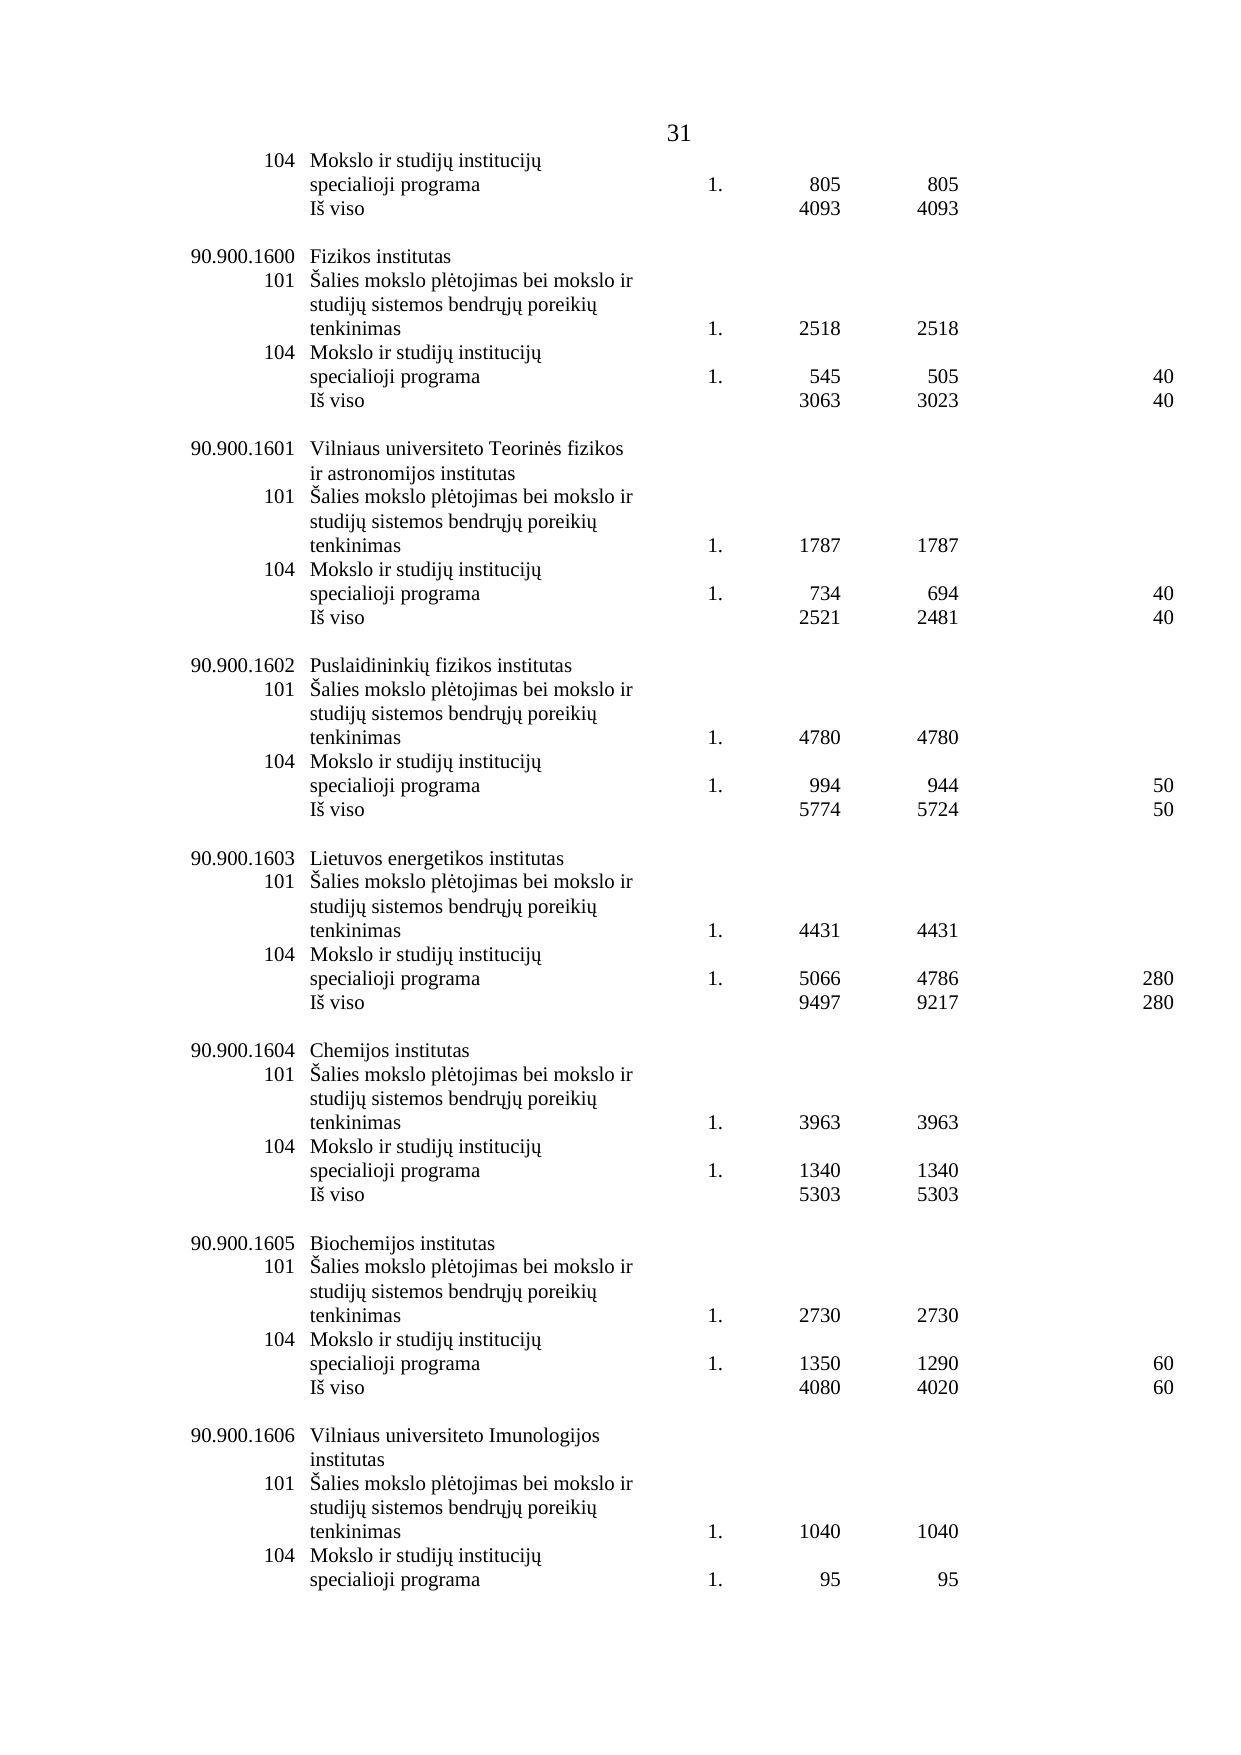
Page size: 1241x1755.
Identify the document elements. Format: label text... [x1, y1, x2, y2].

table_cell [966, 292, 1084, 316]
table_cell tenkinimas [302, 316, 666, 340]
table_cell 1. [666, 725, 764, 749]
table_cell 40 [1084, 388, 1181, 412]
table_cell [848, 436, 966, 460]
table_cell [966, 316, 1084, 340]
table_cell [666, 1062, 764, 1086]
table_cell [1084, 1230, 1181, 1254]
table_cell [966, 557, 1084, 581]
table_cell 95 [764, 1567, 848, 1591]
table_cell Iš viso [302, 1182, 666, 1206]
table_cell [764, 1423, 848, 1447]
table_cell [666, 749, 764, 773]
table_cell [1084, 1038, 1181, 1062]
table_cell [764, 436, 848, 460]
table_cell [848, 1423, 966, 1447]
table_cell [666, 1182, 764, 1206]
table_cell [848, 870, 966, 893]
table_cell 4093 [848, 196, 966, 220]
table_cell [848, 821, 966, 845]
table_cell 101 [177, 1062, 302, 1086]
table_cell [1084, 220, 1181, 244]
table_cell [666, 1543, 764, 1567]
table_cell 1. [666, 172, 764, 196]
table_cell [1084, 1110, 1181, 1134]
table_cell [666, 485, 764, 508]
table_cell [966, 268, 1084, 292]
table_cell 90.900.1605 [177, 1230, 302, 1254]
table_cell 104 [177, 1327, 302, 1351]
table_cell [966, 605, 1084, 629]
table_cell Šalies mokslo plėtojimas bei mokslo ir [302, 268, 666, 292]
table_cell [966, 581, 1084, 605]
table_cell [1084, 845, 1181, 869]
table_cell [666, 1206, 764, 1230]
table_cell [966, 533, 1084, 557]
table_cell [764, 653, 848, 677]
table_cell 95 [848, 1567, 966, 1591]
table_cell [764, 1543, 848, 1567]
table_cell 3063 [764, 388, 848, 412]
table_cell [1084, 1182, 1181, 1206]
table_cell [966, 1327, 1084, 1351]
table_cell [666, 1086, 764, 1110]
table_cell 4780 [848, 725, 966, 749]
table_cell Šalies mokslo plėtojimas bei mokslo ir [302, 485, 666, 508]
table_cell 1290 [848, 1351, 966, 1375]
table_cell [966, 821, 1084, 845]
table_cell [966, 1062, 1084, 1086]
table_cell 1. [666, 1303, 764, 1327]
table_cell [177, 172, 302, 196]
table_cell [1084, 894, 1181, 918]
table_cell Mokslo ir studijų institucijų [302, 557, 666, 581]
table_cell [966, 340, 1084, 364]
table_cell [764, 629, 848, 653]
table_cell [848, 1206, 966, 1230]
table_cell 40 [1084, 605, 1181, 629]
table_cell Mokslo ir studijų institucijų [302, 148, 666, 172]
table_cell [666, 1279, 764, 1303]
table_cell [666, 220, 764, 244]
table_cell [1084, 1279, 1181, 1303]
table_cell [764, 1014, 848, 1038]
table_cell [966, 1399, 1084, 1423]
table_cell 1. [666, 1110, 764, 1134]
table_cell [966, 460, 1084, 484]
table_cell [177, 533, 302, 557]
table_cell [764, 1471, 848, 1495]
table_cell specialioji programa [302, 581, 666, 605]
table_cell 1. [666, 316, 764, 340]
table_cell [666, 1134, 764, 1158]
table_cell [302, 629, 666, 653]
table_cell [848, 942, 966, 966]
table_cell 1787 [764, 533, 848, 557]
table_cell [966, 1471, 1084, 1495]
table_cell [666, 701, 764, 725]
table_cell studijų sistemos bendrųjų poreikių [302, 1279, 666, 1303]
table_cell Šalies mokslo plėtojimas bei mokslo ir [302, 677, 666, 701]
table_cell [177, 701, 302, 725]
table_cell [1084, 629, 1181, 653]
table_cell [848, 509, 966, 533]
table_cell [848, 1086, 966, 1110]
table_cell [1084, 1206, 1181, 1230]
table_cell 280 [1084, 990, 1181, 1014]
table_cell ir astronomijos institutas [302, 460, 666, 484]
table_cell [666, 244, 764, 268]
table_cell [848, 412, 966, 436]
table_cell 5303 [848, 1182, 966, 1206]
table_cell [848, 485, 966, 508]
table_cell [666, 870, 764, 893]
table_cell [666, 1399, 764, 1423]
table_cell [966, 1014, 1084, 1038]
table_cell [848, 1543, 966, 1567]
table_cell tenkinimas [302, 918, 666, 942]
table_cell [1084, 749, 1181, 773]
table_cell [1084, 1158, 1181, 1182]
table_cell [1084, 316, 1181, 340]
table_cell studijų sistemos bendrųjų poreikių [302, 1495, 666, 1519]
table_cell [177, 460, 302, 484]
table_cell [764, 340, 848, 364]
table_cell [302, 821, 666, 845]
table_cell [302, 1014, 666, 1038]
table_cell Lietuvos energetikos institutas [302, 845, 666, 869]
table_cell [1084, 1255, 1181, 1278]
table_cell [764, 1255, 848, 1278]
table_cell [966, 1158, 1084, 1182]
table_cell 90.900.1606 [177, 1423, 302, 1447]
table_cell tenkinimas [302, 1303, 666, 1327]
table_cell Iš viso [302, 797, 666, 821]
table_cell [848, 1471, 966, 1495]
table_cell [177, 412, 302, 436]
table_cell [177, 1086, 302, 1110]
table_cell [1084, 1447, 1181, 1471]
table_cell 1350 [764, 1351, 848, 1375]
table_cell [1084, 821, 1181, 845]
table_cell [848, 148, 966, 172]
table_cell [177, 1182, 302, 1206]
table_cell 505 [848, 364, 966, 388]
table_cell [848, 292, 966, 316]
table_cell [966, 870, 1084, 893]
table_cell [966, 436, 1084, 460]
table_cell [764, 148, 848, 172]
table_cell [966, 1567, 1084, 1591]
table_cell [966, 629, 1084, 653]
table_cell [764, 1399, 848, 1423]
table_cell [1084, 1086, 1181, 1110]
table_cell [177, 1014, 302, 1038]
table_cell [966, 485, 1084, 508]
table_cell 9217 [848, 990, 966, 1014]
table_cell [764, 1206, 848, 1230]
table_cell 4431 [764, 918, 848, 942]
table_cell 101 [177, 870, 302, 893]
table_cell 40 [1084, 581, 1181, 605]
table_cell Šalies mokslo plėtojimas bei mokslo ir [302, 1471, 666, 1495]
table_cell [177, 821, 302, 845]
table_cell [764, 821, 848, 845]
table_cell 1. [666, 581, 764, 605]
table_cell [302, 412, 666, 436]
table_cell [848, 653, 966, 677]
table_cell [1084, 533, 1181, 557]
table_cell [764, 894, 848, 918]
table_cell specialioji programa [302, 966, 666, 990]
table_cell [966, 509, 1084, 533]
table_cell [848, 268, 966, 292]
table_cell [177, 1567, 302, 1591]
table_cell 280 [1084, 966, 1181, 990]
table_cell Šalies mokslo plėtojimas bei mokslo ir [302, 1255, 666, 1278]
table_cell [764, 1134, 848, 1158]
table_cell [666, 990, 764, 1014]
table_cell [966, 244, 1084, 268]
table_cell 1040 [764, 1519, 848, 1543]
table_cell [666, 196, 764, 220]
table_cell 2521 [764, 605, 848, 629]
table_cell [1084, 1399, 1181, 1423]
table_cell [966, 1303, 1084, 1327]
table_cell Iš viso [302, 1375, 666, 1399]
table_cell 1340 [848, 1158, 966, 1182]
table_cell 104 [177, 148, 302, 172]
table_cell [177, 509, 302, 533]
table_cell [177, 1303, 302, 1327]
table_cell [666, 1327, 764, 1351]
table_cell [966, 1134, 1084, 1158]
table_cell [848, 460, 966, 484]
table_cell [177, 966, 302, 990]
table_cell [177, 1110, 302, 1134]
table_cell [177, 581, 302, 605]
table_cell [966, 1086, 1084, 1110]
table_cell [966, 1230, 1084, 1254]
table_cell 90.900.1600 [177, 244, 302, 268]
table_cell [1084, 244, 1181, 268]
table_cell Vilniaus universiteto Teorinės fizikos [302, 436, 666, 460]
table_cell [666, 1038, 764, 1062]
table_cell [764, 870, 848, 893]
table_cell [966, 918, 1084, 942]
table_cell 4020 [848, 1375, 966, 1399]
table_cell [177, 773, 302, 797]
table_cell [1084, 196, 1181, 220]
table_cell 1. [666, 364, 764, 388]
table_cell [1084, 557, 1181, 581]
table_cell [764, 509, 848, 533]
table_cell 90.900.1604 [177, 1038, 302, 1062]
table_cell [966, 773, 1084, 797]
table_cell [848, 749, 966, 773]
table_cell [966, 1423, 1084, 1447]
table_cell [764, 412, 848, 436]
table_cell [848, 629, 966, 653]
table_cell 40 [1084, 364, 1181, 388]
table_cell [764, 942, 848, 966]
table_cell [966, 1351, 1084, 1375]
table_cell [666, 797, 764, 821]
table_cell 9497 [764, 990, 848, 1014]
table_cell [302, 1206, 666, 1230]
table_cell [966, 1182, 1084, 1206]
table_cell 1. [666, 1351, 764, 1375]
table_cell Mokslo ir studijų institucijų [302, 340, 666, 364]
table_cell tenkinimas [302, 533, 666, 557]
table_cell [666, 1495, 764, 1519]
table_cell [177, 1279, 302, 1303]
table_cell [848, 1134, 966, 1158]
table_cell [666, 1471, 764, 1495]
table_cell studijų sistemos bendrųjų poreikių [302, 1086, 666, 1110]
table_cell [666, 1375, 764, 1399]
table_cell [966, 1447, 1084, 1471]
table_cell [764, 1230, 848, 1254]
table_cell [1084, 942, 1181, 966]
table_cell 2730 [764, 1303, 848, 1327]
table_cell [666, 509, 764, 533]
table_cell [764, 220, 848, 244]
table_cell [1084, 1303, 1181, 1327]
table_cell [848, 677, 966, 701]
table_cell specialioji programa [302, 364, 666, 388]
table_cell [666, 557, 764, 581]
table_cell 104 [177, 942, 302, 966]
table_cell Mokslo ir studijų institucijų [302, 942, 666, 966]
table_cell [764, 677, 848, 701]
table_cell [848, 244, 966, 268]
table_cell [666, 1014, 764, 1038]
table_cell [966, 220, 1084, 244]
table_cell [1084, 292, 1181, 316]
table_cell [1084, 1062, 1181, 1086]
table_cell 2730 [848, 1303, 966, 1327]
table_cell [966, 990, 1084, 1014]
table_cell [666, 436, 764, 460]
table_cell [177, 1519, 302, 1543]
table_cell [764, 749, 848, 773]
table_cell [848, 220, 966, 244]
table_cell [1084, 1519, 1181, 1543]
table_cell tenkinimas [302, 1110, 666, 1134]
table_cell [666, 292, 764, 316]
table_cell 805 [848, 172, 966, 196]
table_cell [666, 821, 764, 845]
table_cell specialioji programa [302, 773, 666, 797]
table_cell [966, 1206, 1084, 1230]
table_cell 994 [764, 773, 848, 797]
table_cell 60 [1084, 1375, 1181, 1399]
table_cell [666, 388, 764, 412]
table_cell 101 [177, 1255, 302, 1278]
table_cell institutas [302, 1447, 666, 1471]
table_cell [764, 557, 848, 581]
table_cell [666, 412, 764, 436]
table_cell [848, 894, 966, 918]
table_cell 104 [177, 749, 302, 773]
table_cell 1. [666, 1519, 764, 1543]
table_cell [1084, 918, 1181, 942]
table_cell [764, 845, 848, 869]
table_cell 101 [177, 1471, 302, 1495]
table_cell [966, 894, 1084, 918]
table_cell [966, 749, 1084, 773]
table_cell [666, 894, 764, 918]
table_cell [666, 268, 764, 292]
table_cell 694 [848, 581, 966, 605]
table_cell Mokslo ir studijų institucijų [302, 1134, 666, 1158]
table_cell [966, 725, 1084, 749]
table_cell 1340 [764, 1158, 848, 1182]
table_cell [966, 942, 1084, 966]
table_cell 90.900.1602 [177, 653, 302, 677]
table_cell [848, 1062, 966, 1086]
table_cell [177, 220, 302, 244]
table_cell [666, 148, 764, 172]
table_cell [302, 1399, 666, 1423]
table_cell [848, 1495, 966, 1519]
table_cell 4093 [764, 196, 848, 220]
table_cell tenkinimas [302, 1519, 666, 1543]
table_cell [966, 1519, 1084, 1543]
table_cell [764, 1086, 848, 1110]
table_cell 101 [177, 677, 302, 701]
table_cell [1084, 870, 1181, 893]
table_cell [1084, 1327, 1181, 1351]
table_cell [848, 1038, 966, 1062]
table_cell [666, 1255, 764, 1278]
table_cell 944 [848, 773, 966, 797]
table_cell [177, 918, 302, 942]
table_cell [666, 1230, 764, 1254]
table_cell [1084, 148, 1181, 172]
table_cell [848, 340, 966, 364]
table_cell [966, 701, 1084, 725]
table_cell 5066 [764, 966, 848, 990]
table_cell [1084, 1423, 1181, 1447]
table_cell 805 [764, 172, 848, 196]
table_cell 104 [177, 1543, 302, 1567]
table_cell [966, 677, 1084, 701]
table_cell [966, 845, 1084, 869]
table_cell [848, 845, 966, 869]
table_cell Šalies mokslo plėtojimas bei mokslo ir [302, 1062, 666, 1086]
table_cell [966, 364, 1084, 388]
table_cell Mokslo ir studijų institucijų [302, 1543, 666, 1567]
table_cell [764, 1447, 848, 1471]
table_cell 1. [666, 773, 764, 797]
table_cell [966, 1255, 1084, 1278]
table_cell 4786 [848, 966, 966, 990]
table_cell [1084, 436, 1181, 460]
table_cell Biochemijos institutas [302, 1230, 666, 1254]
table_cell 50 [1084, 797, 1181, 821]
table_cell [966, 148, 1084, 172]
table_cell [1084, 1471, 1181, 1495]
table_cell [1084, 1567, 1181, 1591]
table_cell [1084, 268, 1181, 292]
table_cell 104 [177, 1134, 302, 1158]
table_cell [966, 196, 1084, 220]
table_cell [666, 605, 764, 629]
table_cell 1040 [848, 1519, 966, 1543]
table_cell tenkinimas [302, 725, 666, 749]
table_cell [177, 1375, 302, 1399]
table_cell [1084, 485, 1181, 508]
table_cell [177, 990, 302, 1014]
table_cell [764, 1279, 848, 1303]
table_cell [764, 292, 848, 316]
table_cell 104 [177, 340, 302, 364]
table_cell [848, 1447, 966, 1471]
table_cell [666, 653, 764, 677]
table_cell 101 [177, 268, 302, 292]
table_cell [764, 1327, 848, 1351]
table_cell 1787 [848, 533, 966, 557]
table_cell [966, 172, 1084, 196]
table_cell 90.900.1601 [177, 436, 302, 460]
table_cell [764, 268, 848, 292]
table_cell Fizikos institutas [302, 244, 666, 268]
table_cell [966, 1279, 1084, 1303]
table_cell [966, 1110, 1084, 1134]
table_cell Iš viso [302, 990, 666, 1014]
table_cell 3963 [764, 1110, 848, 1134]
table_cell [1084, 340, 1181, 364]
table_cell [666, 845, 764, 869]
table_cell [966, 412, 1084, 436]
table_cell [666, 340, 764, 364]
table_cell [966, 1495, 1084, 1519]
table_cell 2518 [848, 316, 966, 340]
table_cell [966, 388, 1084, 412]
table_cell [177, 292, 302, 316]
table_cell Chemijos institutas [302, 1038, 666, 1062]
table_cell [764, 1062, 848, 1086]
table_cell [1084, 653, 1181, 677]
table_cell [666, 942, 764, 966]
table_cell [966, 797, 1084, 821]
table_cell 1. [666, 533, 764, 557]
table_cell [177, 1158, 302, 1182]
table_cell 1. [666, 918, 764, 942]
table_cell studijų sistemos bendrųjų poreikių [302, 292, 666, 316]
table_cell studijų sistemos bendrųjų poreikių [302, 894, 666, 918]
table_cell [177, 196, 302, 220]
table_cell [666, 460, 764, 484]
table_cell [666, 677, 764, 701]
table_cell 50 [1084, 773, 1181, 797]
table_cell [848, 1255, 966, 1278]
table_cell [666, 1423, 764, 1447]
table_cell Vilniaus universiteto Imunologijos [302, 1423, 666, 1447]
table_cell [1084, 701, 1181, 725]
table_cell 1. [666, 1567, 764, 1591]
table_cell studijų sistemos bendrųjų poreikių [302, 701, 666, 725]
table_cell [1084, 725, 1181, 749]
table_cell [177, 1495, 302, 1519]
table_cell [1084, 1495, 1181, 1519]
table_cell specialioji programa [302, 1158, 666, 1182]
table_cell 4780 [764, 725, 848, 749]
table_cell [177, 1351, 302, 1375]
table_cell [848, 1279, 966, 1303]
table_cell [177, 605, 302, 629]
table_cell Mokslo ir studijų institucijų [302, 749, 666, 773]
table_cell 734 [764, 581, 848, 605]
table_cell [177, 364, 302, 388]
table_cell specialioji programa [302, 1567, 666, 1591]
table_cell [848, 701, 966, 725]
table_cell Šalies mokslo plėtojimas bei mokslo ir [302, 870, 666, 893]
table_cell [177, 894, 302, 918]
table_cell [848, 1327, 966, 1351]
table_cell [1084, 677, 1181, 701]
table_cell [848, 557, 966, 581]
table_cell [177, 1399, 302, 1423]
table_cell Iš viso [302, 605, 666, 629]
table_cell 2518 [764, 316, 848, 340]
table_cell specialioji programa [302, 1351, 666, 1375]
table_cell 5774 [764, 797, 848, 821]
table_cell [966, 1375, 1084, 1399]
table_cell [848, 1399, 966, 1423]
table_cell 3023 [848, 388, 966, 412]
table_cell [966, 966, 1084, 990]
table_cell Mokslo ir studijų institucijų [302, 1327, 666, 1351]
table_cell 4431 [848, 918, 966, 942]
table_cell [177, 797, 302, 821]
table_cell [966, 653, 1084, 677]
table_cell [177, 629, 302, 653]
table_cell [1084, 1134, 1181, 1158]
table_cell [666, 629, 764, 653]
table_cell 3963 [848, 1110, 966, 1134]
table_cell studijų sistemos bendrųjų poreikių [302, 509, 666, 533]
table_cell [666, 1447, 764, 1471]
table_cell 104 [177, 557, 302, 581]
table_cell [764, 701, 848, 725]
table_cell [1084, 412, 1181, 436]
table_cell [848, 1230, 966, 1254]
table_cell [1084, 509, 1181, 533]
table_cell 60 [1084, 1351, 1181, 1375]
table_cell [848, 1014, 966, 1038]
table_cell [1084, 172, 1181, 196]
table_cell 101 [177, 485, 302, 508]
table_cell [1084, 1543, 1181, 1567]
table_cell specialioji programa [302, 172, 666, 196]
table_cell 5303 [764, 1182, 848, 1206]
table_cell 1. [666, 1158, 764, 1182]
table_cell 1. [666, 966, 764, 990]
table_cell 2481 [848, 605, 966, 629]
table_cell [966, 1543, 1084, 1567]
table_cell [302, 220, 666, 244]
table_cell [764, 485, 848, 508]
table_cell [764, 1038, 848, 1062]
table_cell [177, 316, 302, 340]
table_cell 90.900.1603 [177, 845, 302, 869]
table_cell [1084, 1014, 1181, 1038]
table_cell [177, 1447, 302, 1471]
table_cell [177, 388, 302, 412]
table_cell [177, 1206, 302, 1230]
table_cell Iš viso [302, 196, 666, 220]
table_cell 5724 [848, 797, 966, 821]
table_cell [1084, 460, 1181, 484]
table_cell [177, 725, 302, 749]
table_cell [966, 1038, 1084, 1062]
table_cell [764, 1495, 848, 1519]
table_cell Iš viso [302, 388, 666, 412]
table_cell [764, 460, 848, 484]
table_cell 4080 [764, 1375, 848, 1399]
table_cell [764, 244, 848, 268]
table_cell Puslaidininkių fizikos institutas [302, 653, 666, 677]
table_cell 545 [764, 364, 848, 388]
